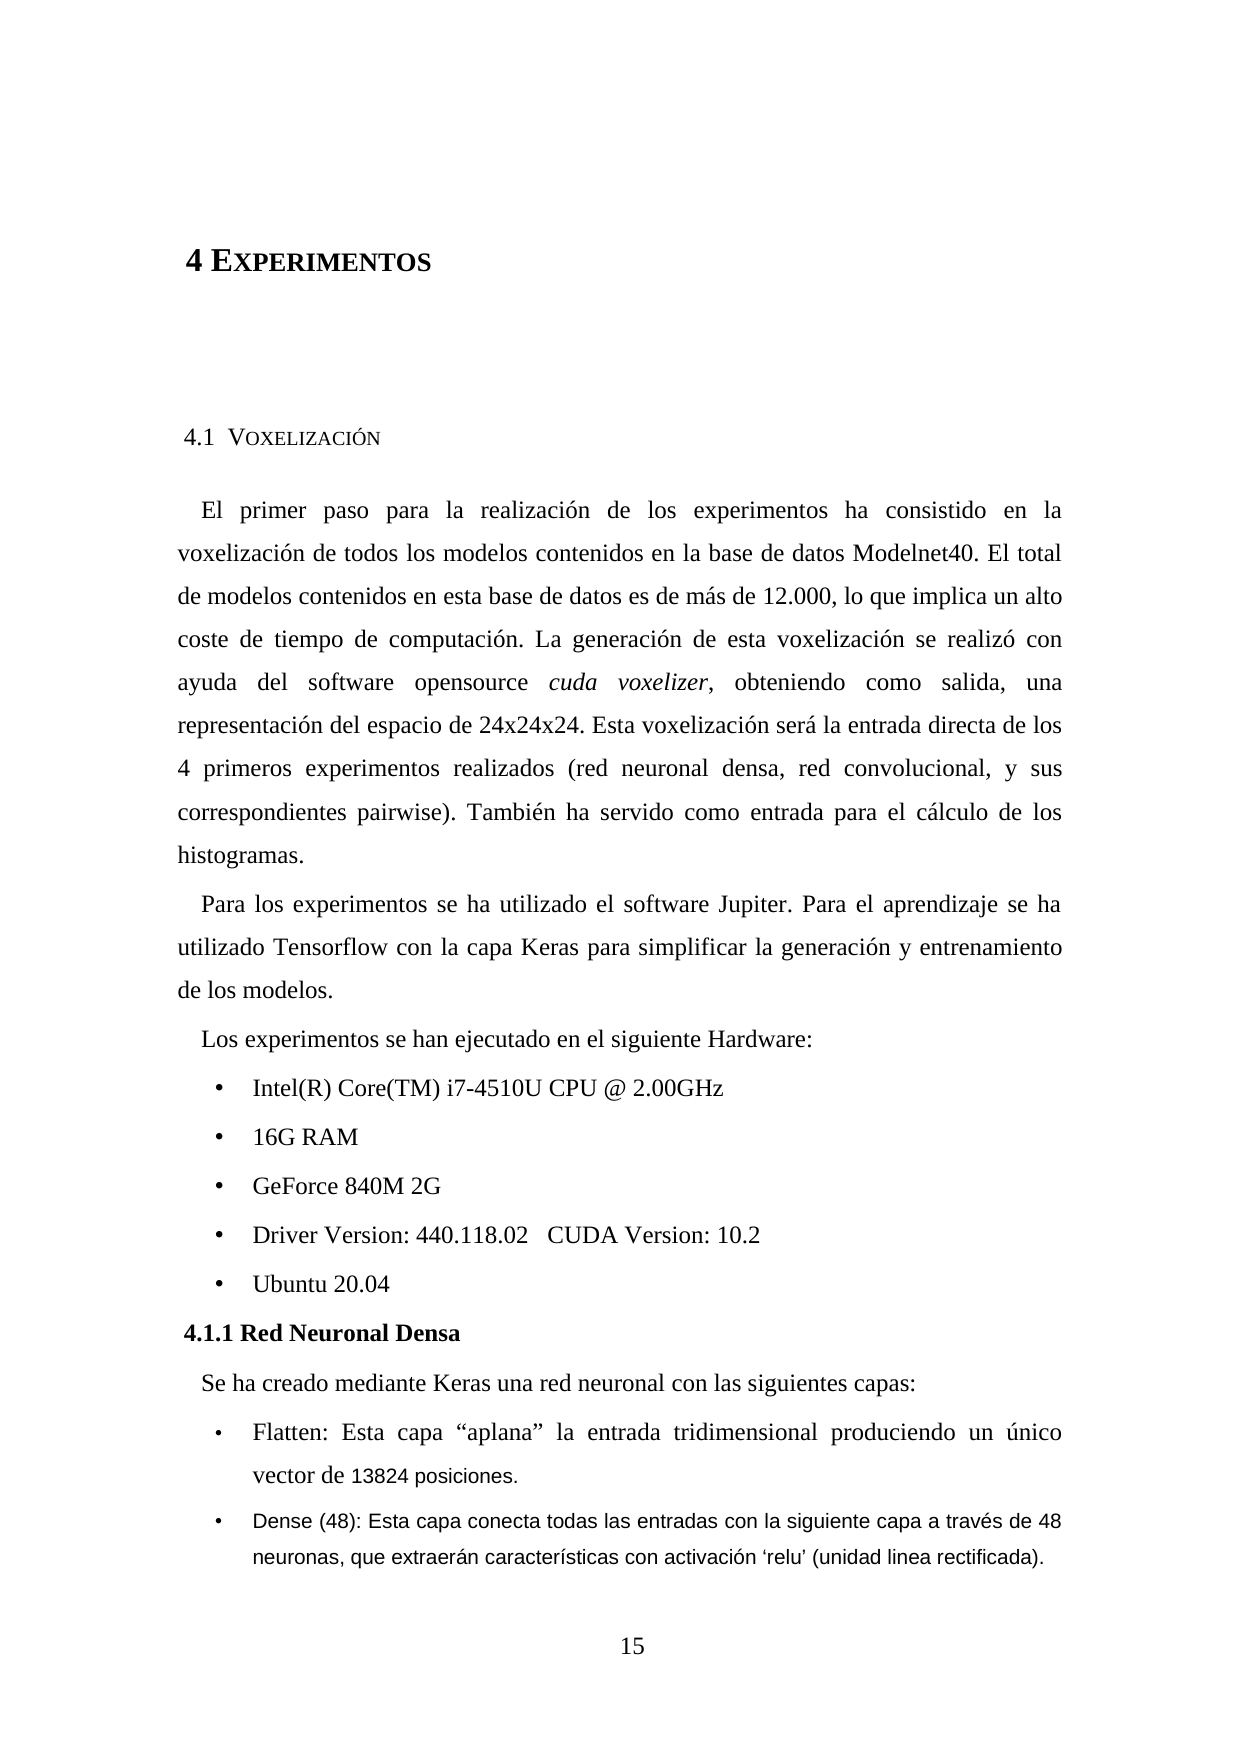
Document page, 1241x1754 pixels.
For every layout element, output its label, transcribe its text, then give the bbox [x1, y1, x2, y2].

list Ubuntu 20.04 [215, 1269, 1063, 1298]
list 16G RAM [215, 1122, 1063, 1151]
list Driver Version: 440.118.02 CUDA Version: 10.2 [215, 1220, 1063, 1249]
list Intel(R) Core(TM) i7-4510U CPU @ 2.00GHz [215, 1073, 1063, 1102]
list Flatten: Esta capa “aplana” la entrada tridimensional produciendo un único vector de 13824 posiciones. [215, 1417, 1063, 1488]
subtitle Voxelización [177, 422, 960, 451]
list Dense (48): Esta capa conecta todas las entradas con la siguiente capa a través de 48 neuronas, que extraerán características con activación ‘relu’ (unidad linea rectificada). [215, 1509, 1063, 1569]
text Para los experimentos se ha utilizado el software Jupiter. Para el aprendizaje se ha utilizado Tensorflow con la capa Keras para simplificar la generación y entrenamiento de los modelos. [177, 889, 1063, 1004]
subtitle Red Neuronal Densa [177, 1318, 1063, 1347]
subtitle Experimentos [177, 241, 1063, 279]
text Se ha creado mediante Keras una red neuronal con las siguientes capas: [177, 1368, 1063, 1396]
text Los experimentos se han ejecutado en el siguiente Hardware: [177, 1024, 1063, 1053]
text El primer paso para la realización de los experimentos ha consistido en la voxelización de todos los modelos contenidos en la base de datos Modelnet40. El total de modelos contenidos en esta base de datos es de más de 12.000, lo que implica un alto coste de tiempo de computación. La generación de esta voxelización se realizó con ayuda del software opensource cuda voxelizer, obteniendo como salida, una representación del espacio de 24x24x24. Esta voxelización será la entrada directa de los 4 primeros experimentos realizados (red neuronal densa, red convolucional, y sus correspondientes pairwise). También ha servido como entrada para el cálculo de los histogramas. [177, 495, 1063, 868]
list GeForce 840M 2G [215, 1171, 1063, 1200]
